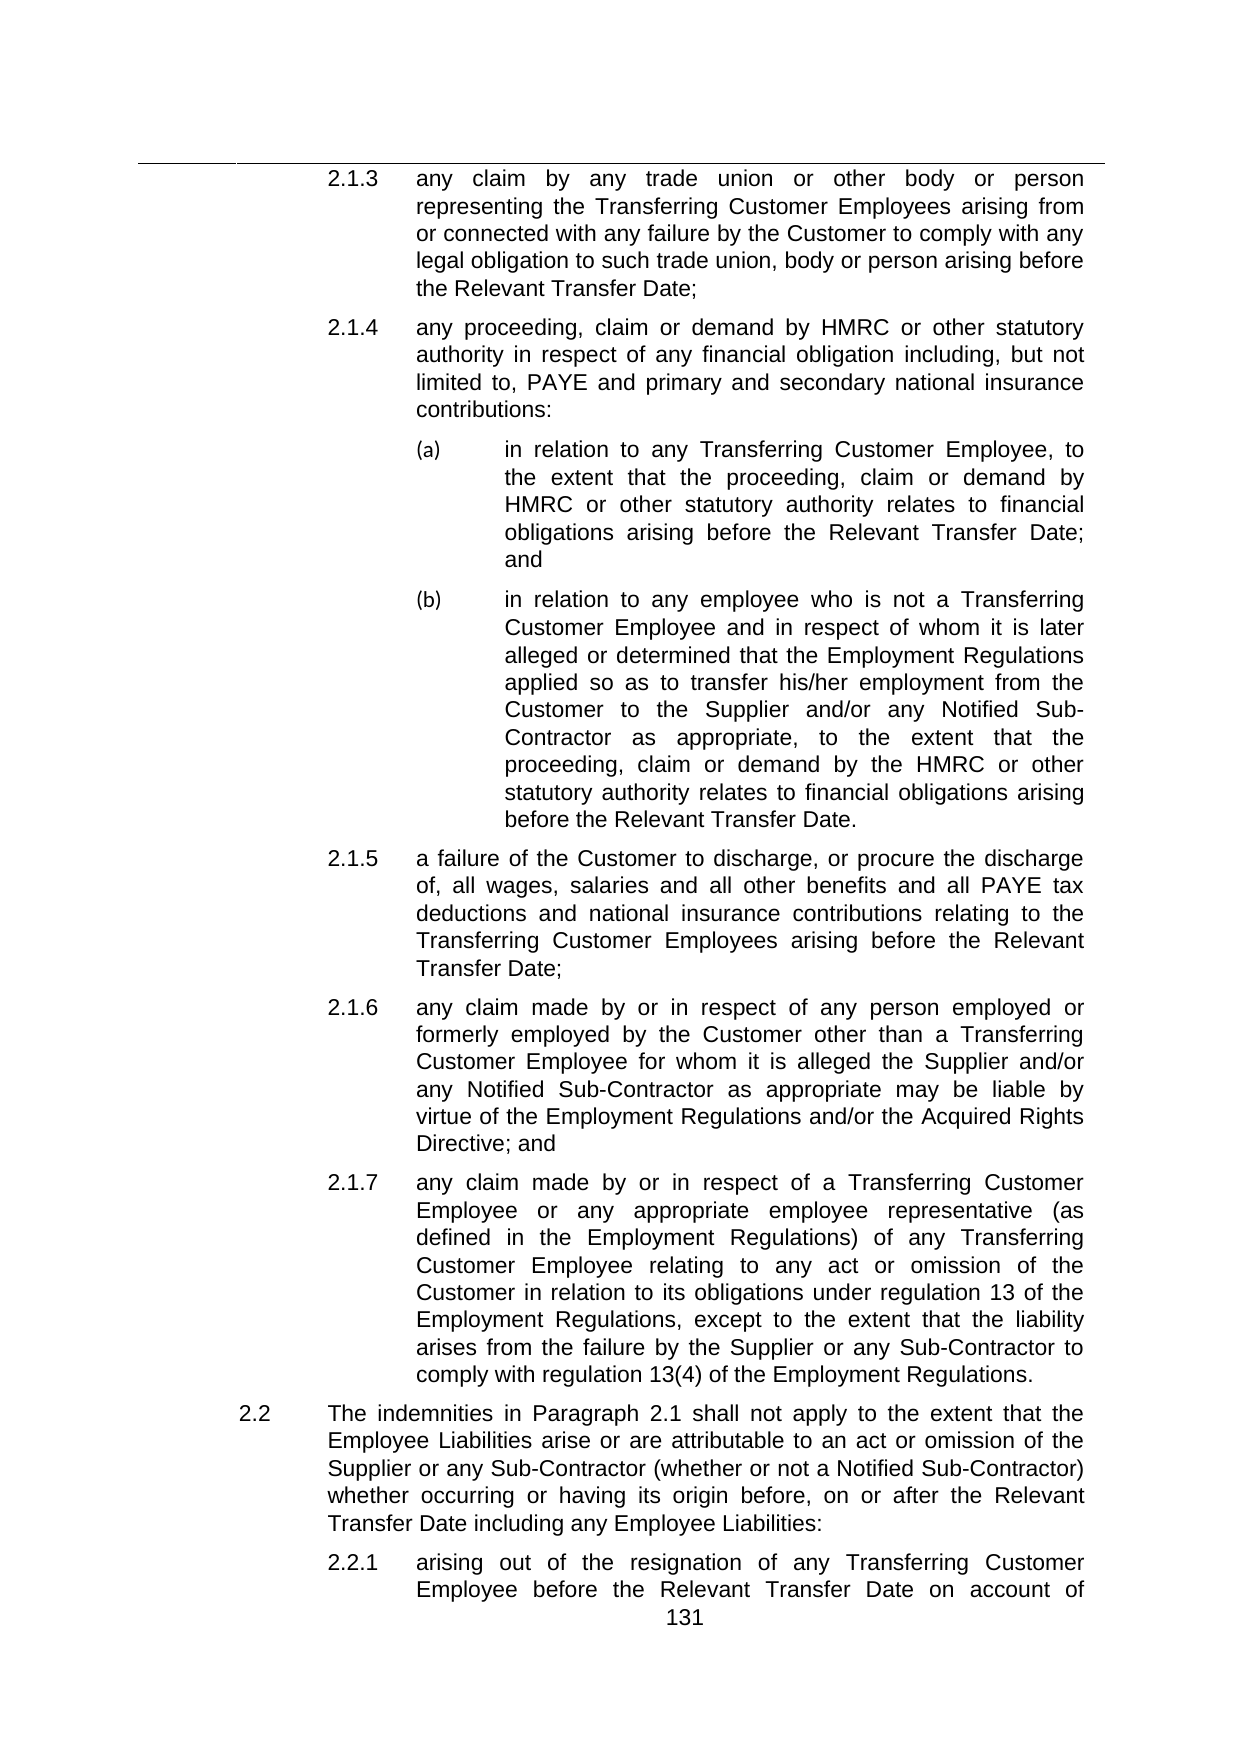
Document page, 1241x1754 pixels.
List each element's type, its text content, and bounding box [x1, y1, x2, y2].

list [327, 150, 1085, 163]
list arising out of the resignation of any Transferring Customer Employee before the Relevant Transfer Date on account of [327, 1549, 1085, 1602]
list The indemnities in Paragraph 2.1 shall not apply to the extent that the Employee Liabilities arise or are attributable to an act or omission of the Supplier or any Sub-Contractor (whether or not a Notified Sub-Contractor) whether occurring or having its origin before, on or after the Relevant Transfer Date including any Employee Liabilities: [239, 1400, 1085, 1536]
list any claim made by or in respect of a Transferring Customer Employee or any appropriate employee representative (as defined in the Employment Regulations) of any Transferring Customer Employee relating to any act or omission of the Customer in relation to its obligations under regulation 13 of the Employment Regulations, except to the extent that the liability arises from the failure by the Supplier or any Sub-Contractor to comply with regulation 13(4) of the Employment Regulations. [327, 1169, 1085, 1387]
list in relation to any Transferring Customer Employee, to the extent that the proceeding, claim or demand by HMRC or other statutory authority relates to financial obligations arising before the Relevant Transfer Date; and [416, 435, 1085, 572]
list in relation to any employee who is not a Transferring Customer Employee and in respect of whom it is later alleged or determined that the Employment Regulations applied so as to transfer his/her employment from the Customer to the Supplier and/or any Notified Sub-Contractor as appropriate, to the extent that the proceeding, claim or demand by the HMRC or other statutory authority relates to financial obligations arising before the Relevant Transfer Date. [416, 585, 1085, 832]
list any claim by any trade union or other body or person representing the Transferring Customer Employees arising from or connected with any failure by the Customer to comply with any legal obligation to such trade union, body or person arising before the Relevant Transfer Date; [327, 164, 1085, 301]
list a failure of the Customer to discharge, or procure the discharge of, all wages, salaries and all other benefits and all PAYE tax deductions and national insurance contributions relating to the Transferring Customer Employees arising before the Relevant Transfer Date; [327, 845, 1085, 981]
list any proceeding, claim or demand by HMRC or other statutory authority in respect of any financial obligation including, but not limited to, PAYE and primary and secondary national insurance contributions: [327, 314, 1085, 422]
list any claim made by or in respect of any person employed or formerly employed by the Customer other than a Transferring Customer Employee for whom it is alleged the Supplier and/or any Notified Sub-Contractor as appropriate may be liable by virtue of the Employment Regulations and/or the Acquired Rights Directive; and [327, 993, 1085, 1157]
